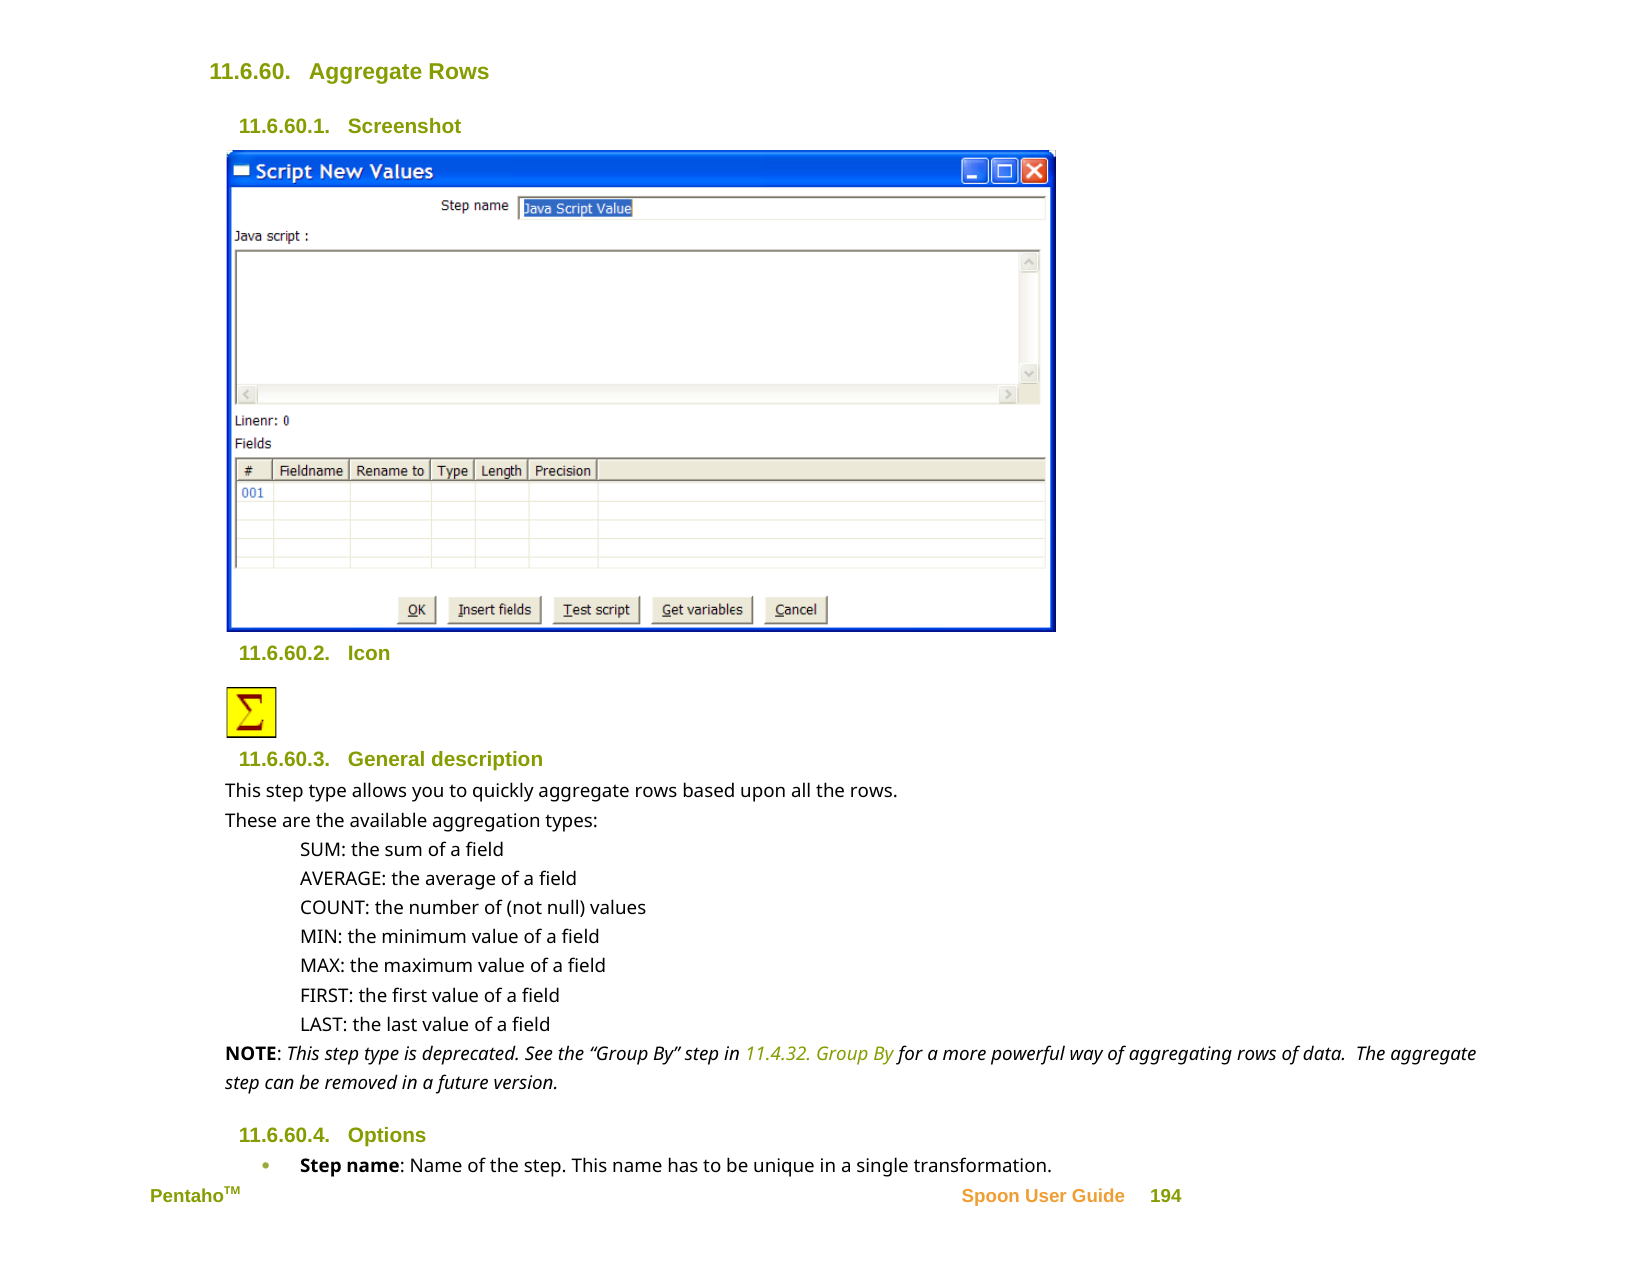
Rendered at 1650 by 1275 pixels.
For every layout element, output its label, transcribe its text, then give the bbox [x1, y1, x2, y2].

picture [226, 687, 277, 738]
text This step type allows you to quickly aggregate rows based upon all the rows. [225, 774, 1500, 804]
subtitle General description [239, 686, 1500, 774]
text LAST: the last value of a field [300, 1008, 1500, 1037]
subtitle Options [239, 1114, 1500, 1149]
subtitle Aggregate Rows [209, 52, 1500, 87]
list Step name: Name of the step. This name has to be unique in a single transformation. [262, 1149, 1500, 1179]
subtitle Icon [239, 159, 1500, 667]
text SUM: the sum of a field [300, 833, 1500, 862]
subtitle Screenshot [239, 106, 1500, 141]
text COUNT: the number of (not null) values [300, 891, 1500, 920]
text MIN: the minimum value of a field [300, 920, 1500, 949]
text AVERAGE: the average of a field [300, 862, 1500, 891]
text NOTE: This step type is deprecated. See the “Group By” step in 11.4.32. Group By for a more powerful way of aggregating rows of data. The aggregate step can be removed in a future version. [225, 1037, 1500, 1095]
text These are the available aggregation types: [225, 804, 1500, 833]
text FIRST: the first value of a field [300, 979, 1500, 1008]
text MAX: the maximum value of a field [300, 949, 1500, 979]
